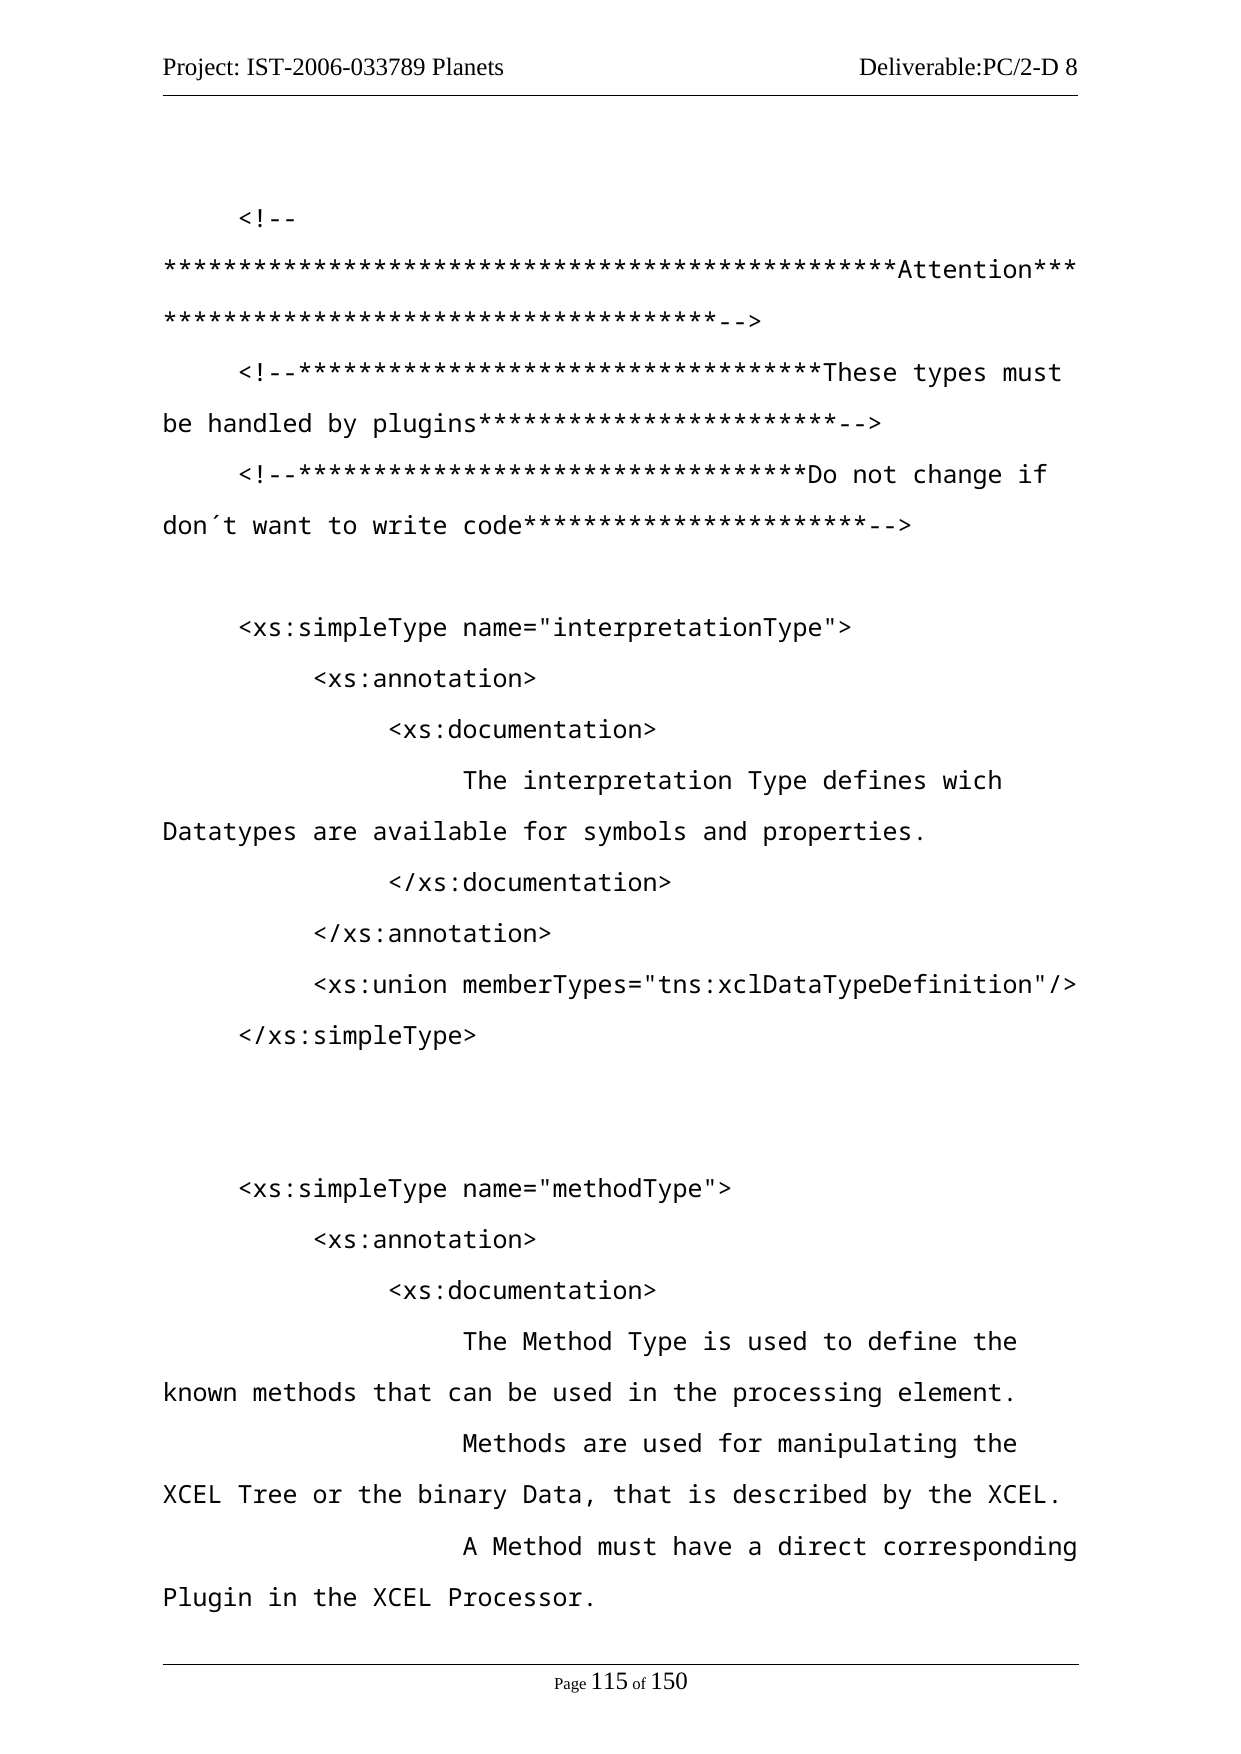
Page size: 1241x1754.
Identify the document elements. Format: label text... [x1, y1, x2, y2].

text </xs:documentation> [162, 864, 1078, 899]
text <xs:documentation> [162, 711, 1078, 746]
text <!--*************************************************Attention****************************************--> [162, 201, 1078, 337]
text </xs:simpleType> [162, 1018, 1078, 1052]
text <xs:simpleType name="methodType"> [162, 1171, 1078, 1205]
text A Method must have a direct corresponding Plugin in the XCEL Processor. [162, 1528, 1078, 1613]
text <!--**********************************Do not change if don´t want to write code***********************--> [162, 456, 1078, 541]
text Methods are used for manipulating the XCEL Tree or the binary Data, that is described by the XCEL. [162, 1426, 1078, 1511]
text The interpretation Type defines wich Datatypes are available for symbols and properties. [162, 762, 1078, 848]
text <xs:simpleType name="interpretationType"> [162, 609, 1078, 643]
text The Method Type is used to define the known methods that can be used in the processing element. [162, 1324, 1078, 1409]
text </xs:annotation> [162, 916, 1078, 950]
text <xs:annotation> [162, 1222, 1078, 1256]
text <xs:union memberTypes="tns:xclDataTypeDefinition"/> [162, 967, 1078, 1001]
text <!--***********************************These types must be handled by plugins************************--> [162, 354, 1078, 439]
text <xs:documentation> [162, 1273, 1078, 1307]
text <xs:annotation> [162, 660, 1078, 694]
